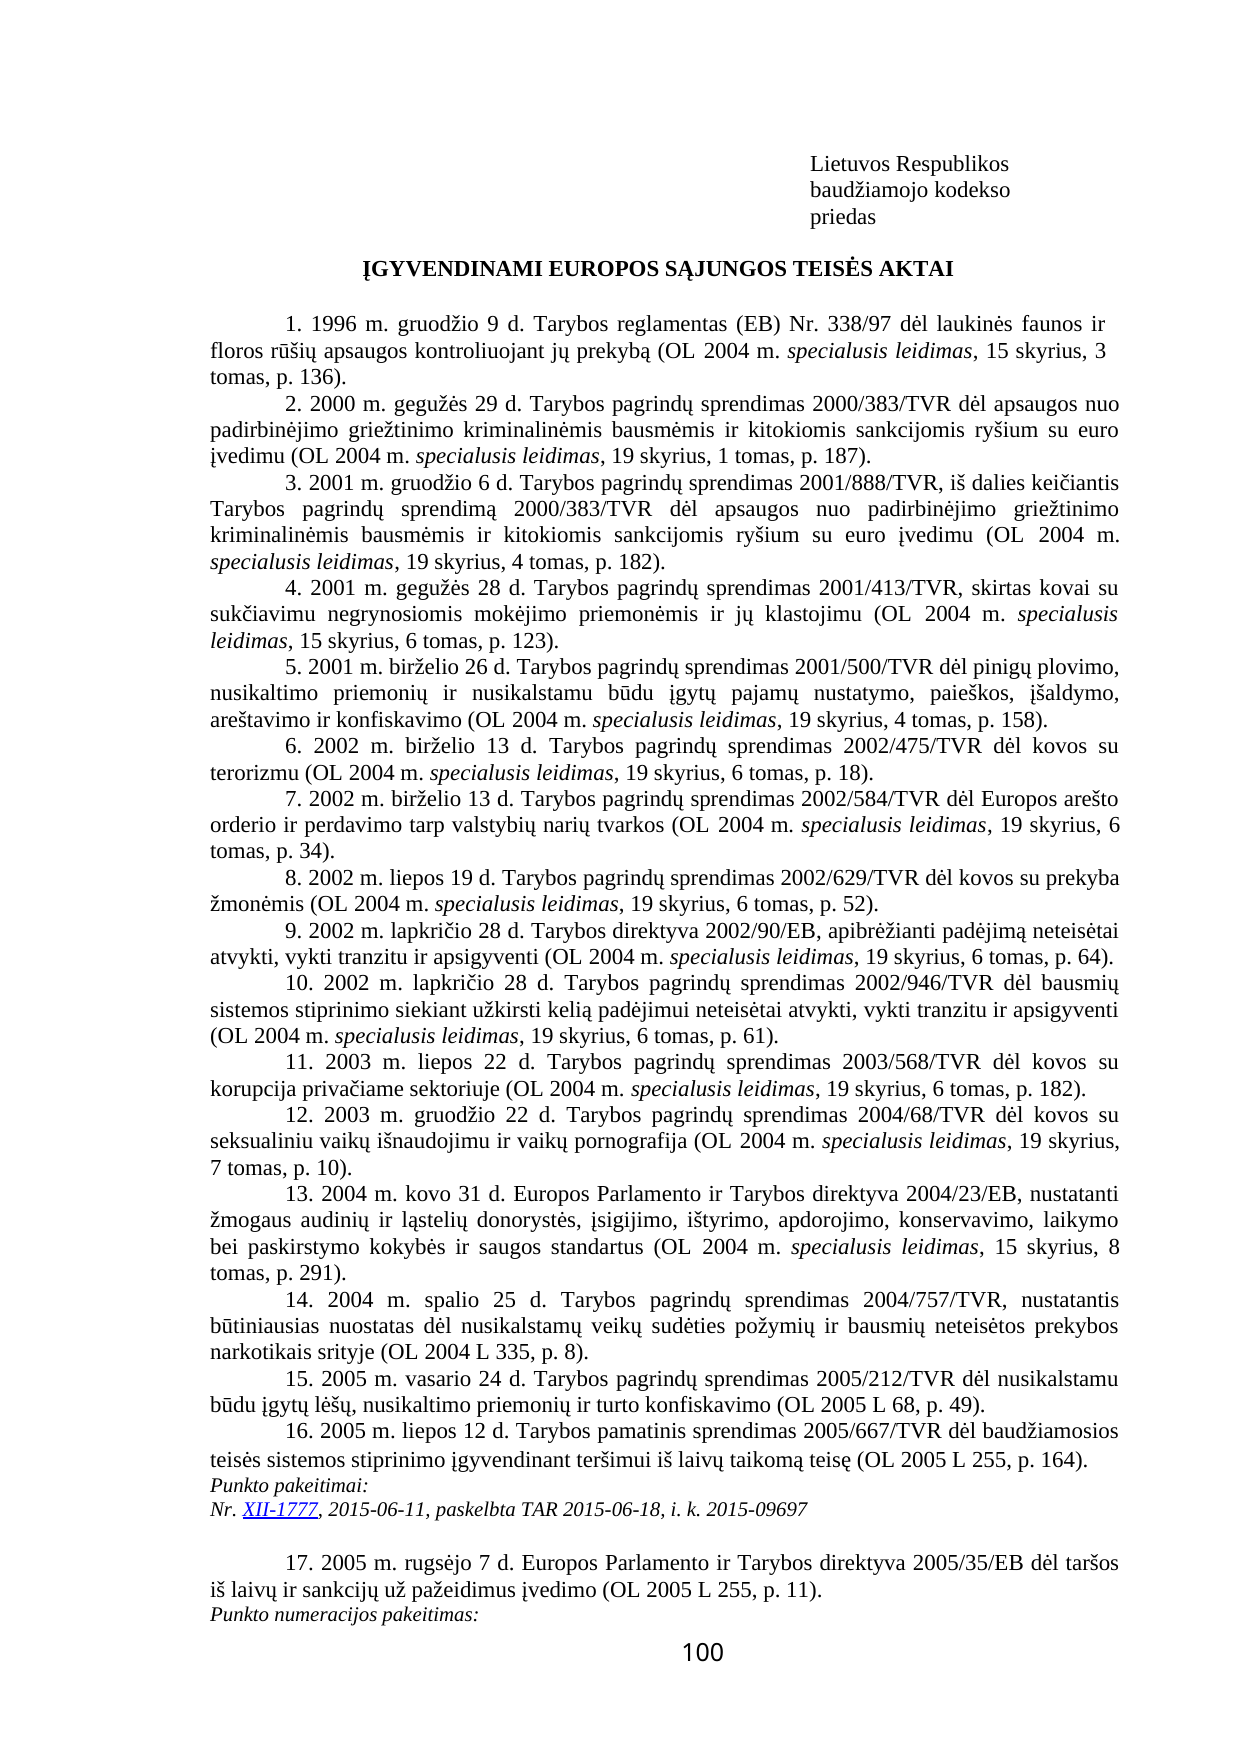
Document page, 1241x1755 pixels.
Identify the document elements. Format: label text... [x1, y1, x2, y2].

text 6. 2002 m. birželio 13 d. Tarybos pagrindų sprendimas 2002/475/TVR dėl kovos su terorizmu (OL 2004 m. specialusis leidimas, 19 skyrius, 6 tomas, p. 18). [210, 732, 1120, 785]
text 9. 2002 m. lapkričio 28 d. Tarybos direktyva 2002/90/EB, apibrėžianti padėjimą neteisėtai atvykti, vykti tranzitu ir apsigyventi (OL 2004 m. specialusis leidimas, 19 skyrius, 6 tomas, p. 64). [210, 917, 1120, 969]
text 15. 2005 m. vasario 24 d. Tarybos pagrindų sprendimas 2005/212/TVR dėl nusikalstamu būdu įgytų lėšų, nusikaltimo priemonių ir turto konfiskavimo (OL 2005 L 68, p. 49). [210, 1365, 1120, 1417]
text 7. 2002 m. birželio 13 d. Tarybos pagrindų sprendimas 2002/584/TVR dėl Europos arešto orderio ir perdavimo tarp valstybių narių tvarkos (OL 2004 m. specialusis leidimas, 19 skyrius, 6 tomas, p. 34). [210, 785, 1120, 864]
text 14. 2004 m. spalio 25 d. Tarybos pagrindų sprendimas 2004/757/TVR, nustatantis būtiniausias nuostatas dėl nusikalstamų veikų sudėties požymių ir bausmių neteisėtos prekybos narkotikais srityje (OL 2004 L 335, p. 8). [210, 1286, 1120, 1365]
text 3. 2001 m. gruodžio 6 d. Tarybos pagrindų sprendimas 2001/888/TVR, iš dalies keičiantis Tarybos pagrindų sprendimą 2000/383/TVR dėl apsaugos nuo padirbinėjimo griežtinimo kriminalinėmis bausmėmis ir kitokiomis sankcijomis ryšium su euro įvedimu (OL 2004 m. specialusis leidimas, 19 skyrius, 4 tomas, p. 182). [210, 469, 1120, 574]
text 2. 2000 m. gegužės 29 d. Tarybos pagrindų sprendimas 2000/383/TVR dėl apsaugos nuo padirbinėjimo griežtinimo kriminalinėmis bausmėmis ir kitokiomis sankcijomis ryšium su euro įvedimu (OL 2004 m. specialusis leidimas, 19 skyrius, 1 tomas, p. 187). [210, 389, 1120, 469]
text ĮGYVENDINAMI EUROPOS SĄJUNGOS TEISĖS AKTAI [210, 255, 1106, 282]
text 1. 1996 m. gruodžio 9 d. Tarybos reglamentas (EB) Nr. 338/97 dėl laukinės faunos ir floros rūšių apsaugos kontroliuojant jų prekybą (OL 2004 m. specialusis leidimas, 15 skyrius, 3 tomas, p. 136). [210, 311, 1106, 389]
text 13. 2004 m. kovo 31 d. Europos Parlamento ir Tarybos direktyva 2004/23/EB, nustatanti žmogaus audinių ir ląstelių donorystės, įsigijimo, ištyrimo, apdorojimo, konservavimo, laikymo bei paskirstymo kokybės ir saugos standartus (OL 2004 m. specialusis leidimas, 15 skyrius, 8 tomas, p. 291). [210, 1180, 1120, 1286]
text baudžiamojo kodekso [210, 176, 1120, 203]
text 10. 2002 m. lapkričio 28 d. Tarybos pagrindų sprendimas 2002/946/TVR dėl bausmių sistemos stiprinimo siekiant užkirsti kelią padėjimui neteisėtai atvykti, vykti tranzitu ir apsigyventi (OL 2004 m. specialusis leidimas, 19 skyrius, 6 tomas, p. 61). [210, 969, 1120, 1048]
text 4. 2001 m. gegužės 28 d. Tarybos pagrindų sprendimas 2001/413/TVR, skirtas kovai su sukčiavimu negrynosiomis mokėjimo priemonėmis ir jų klastojimu (OL 2004 m. specialusis leidimas, 15 skyrius, 6 tomas, p. 123). [210, 574, 1120, 653]
text 17. 2005 m. rugsėjo 7 d. Europos Parlamento ir Tarybos direktyva 2005/35/EB dėl taršos iš laivų ir sankcijų už pažeidimus įvedimo (OL 2005 L 255, p. 11). [210, 1549, 1120, 1602]
text 12. 2003 m. gruodžio 22 d. Tarybos pagrindų sprendimas 2004/68/TVR dėl kovos su seksualiniu vaikų išnaudojimu ir vaikų pornografija (OL 2004 m. specialusis leidimas, 19 skyrius, 7 tomas, p. 10). [210, 1101, 1120, 1180]
text priedas [210, 203, 1120, 229]
text 5. 2001 m. birželio 26 d. Tarybos pagrindų sprendimas 2001/500/TVR dėl pinigų plovimo, nusikaltimo priemonių ir nusikalstamu būdu įgytų pajamų nustatymo, paieškos, įšaldymo, areštavimo ir konfiskavimo (OL 2004 m. specialusis leidimas, 19 skyrius, 4 tomas, p. 158). [210, 653, 1120, 732]
text Lietuvos Respublikos [210, 150, 1120, 176]
text Punkto pakeitimai: [210, 1472, 1120, 1497]
text Nr. XII-1777, 2015-06-11, paskelbta TAR 2015-06-18, i. k. 2015-09697 [210, 1497, 1120, 1521]
text Punkto numeracijos pakeitimas: [210, 1602, 1120, 1626]
text 8. 2002 m. liepos 19 d. Tarybos pagrindų sprendimas 2002/629/TVR dėl kovos su prekyba žmonėmis (OL 2004 m. specialusis leidimas, 19 skyrius, 6 tomas, p. 52). [210, 864, 1120, 917]
text 11. 2003 m. liepos 22 d. Tarybos pagrindų sprendimas 2003/568/TVR dėl kovos su korupcija privačiame sektoriuje (OL 2004 m. specialusis leidimas, 19 skyrius, 6 tomas, p. 182). [210, 1048, 1120, 1101]
text 16. 2005 m. liepos 12 d. Tarybos pamatinis sprendimas 2005/667/TVR dėl baudžiamosios teisės sistemos stiprinimo įgyvendinant teršimui iš laivų taikomą teisę (OL 2005 L 255, p. 164). [210, 1417, 1120, 1472]
